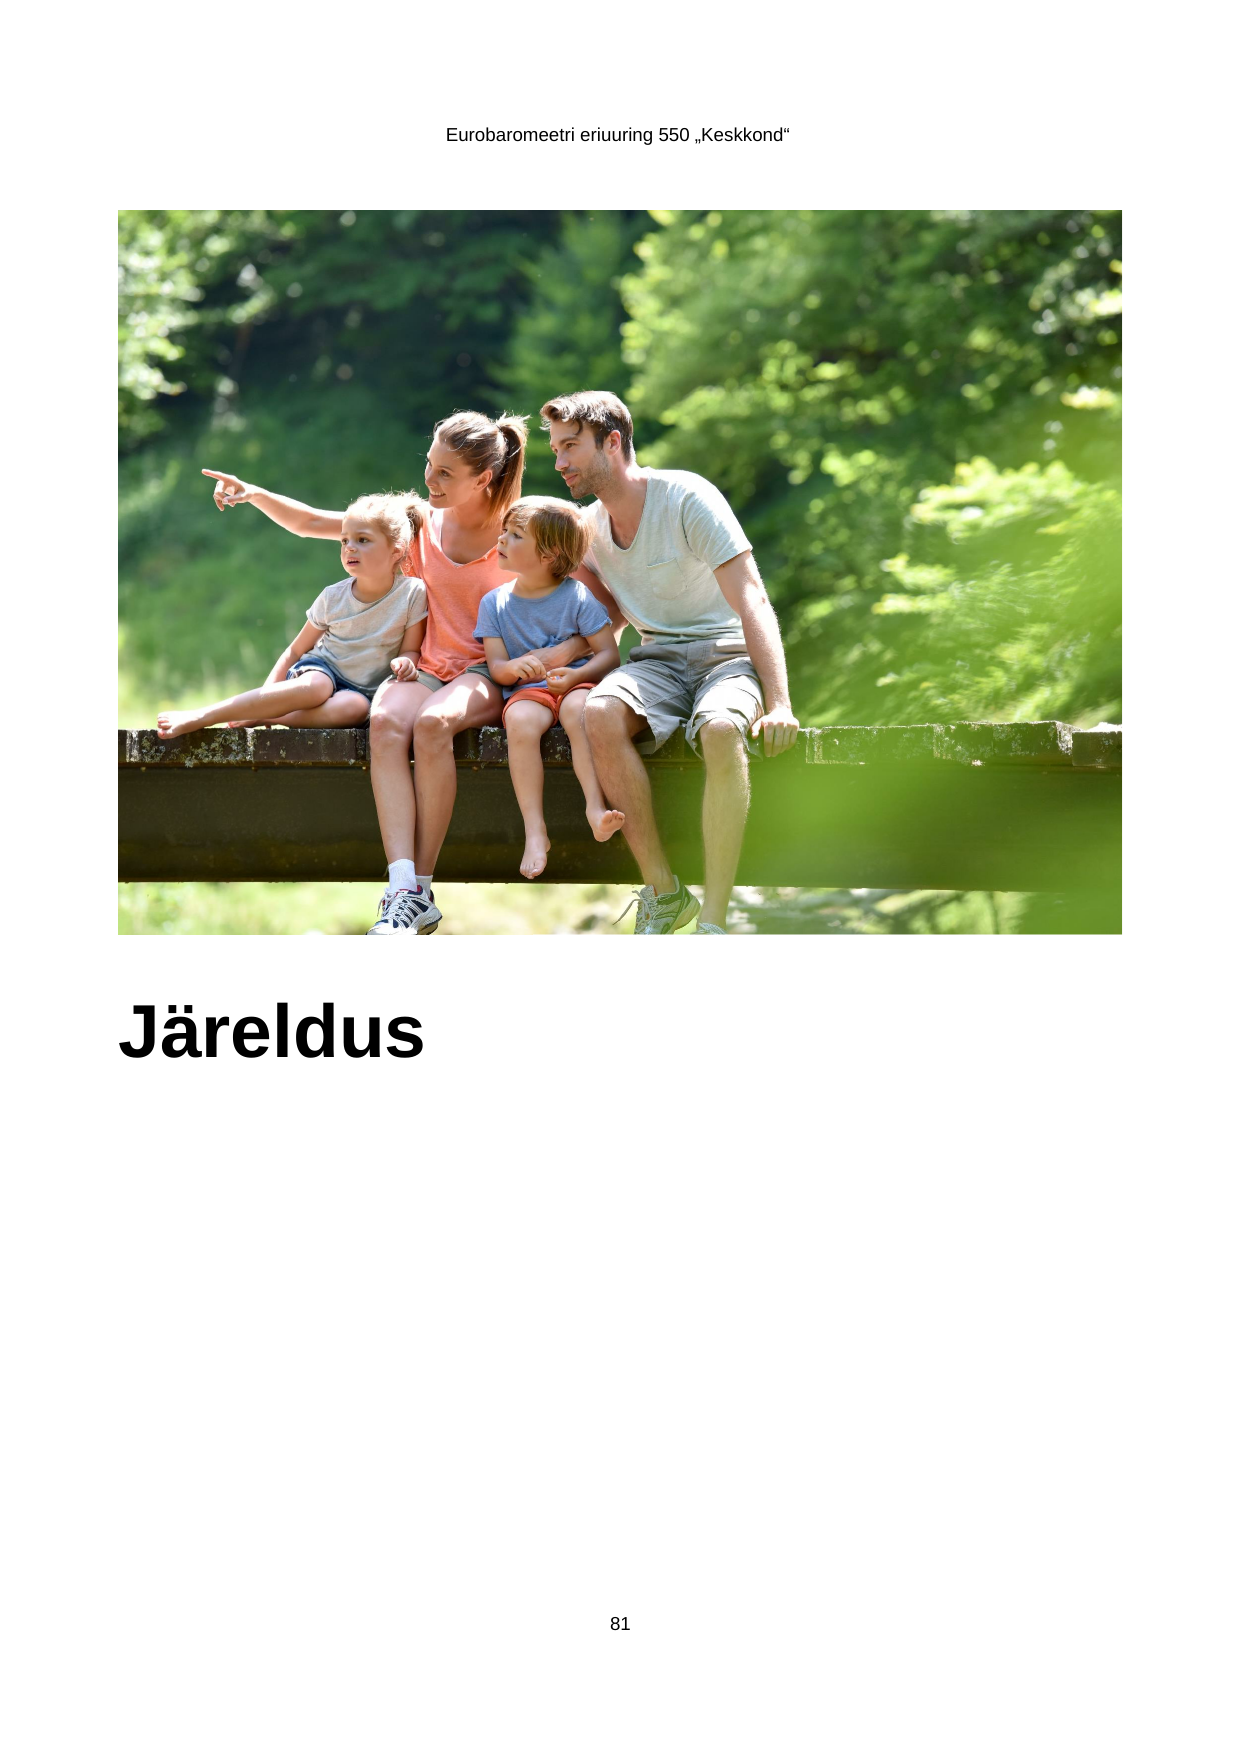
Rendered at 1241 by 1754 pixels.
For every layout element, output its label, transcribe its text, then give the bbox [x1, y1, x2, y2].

picture [118, 210, 1123, 935]
subtitle Järeldus [118, 987, 1122, 1073]
